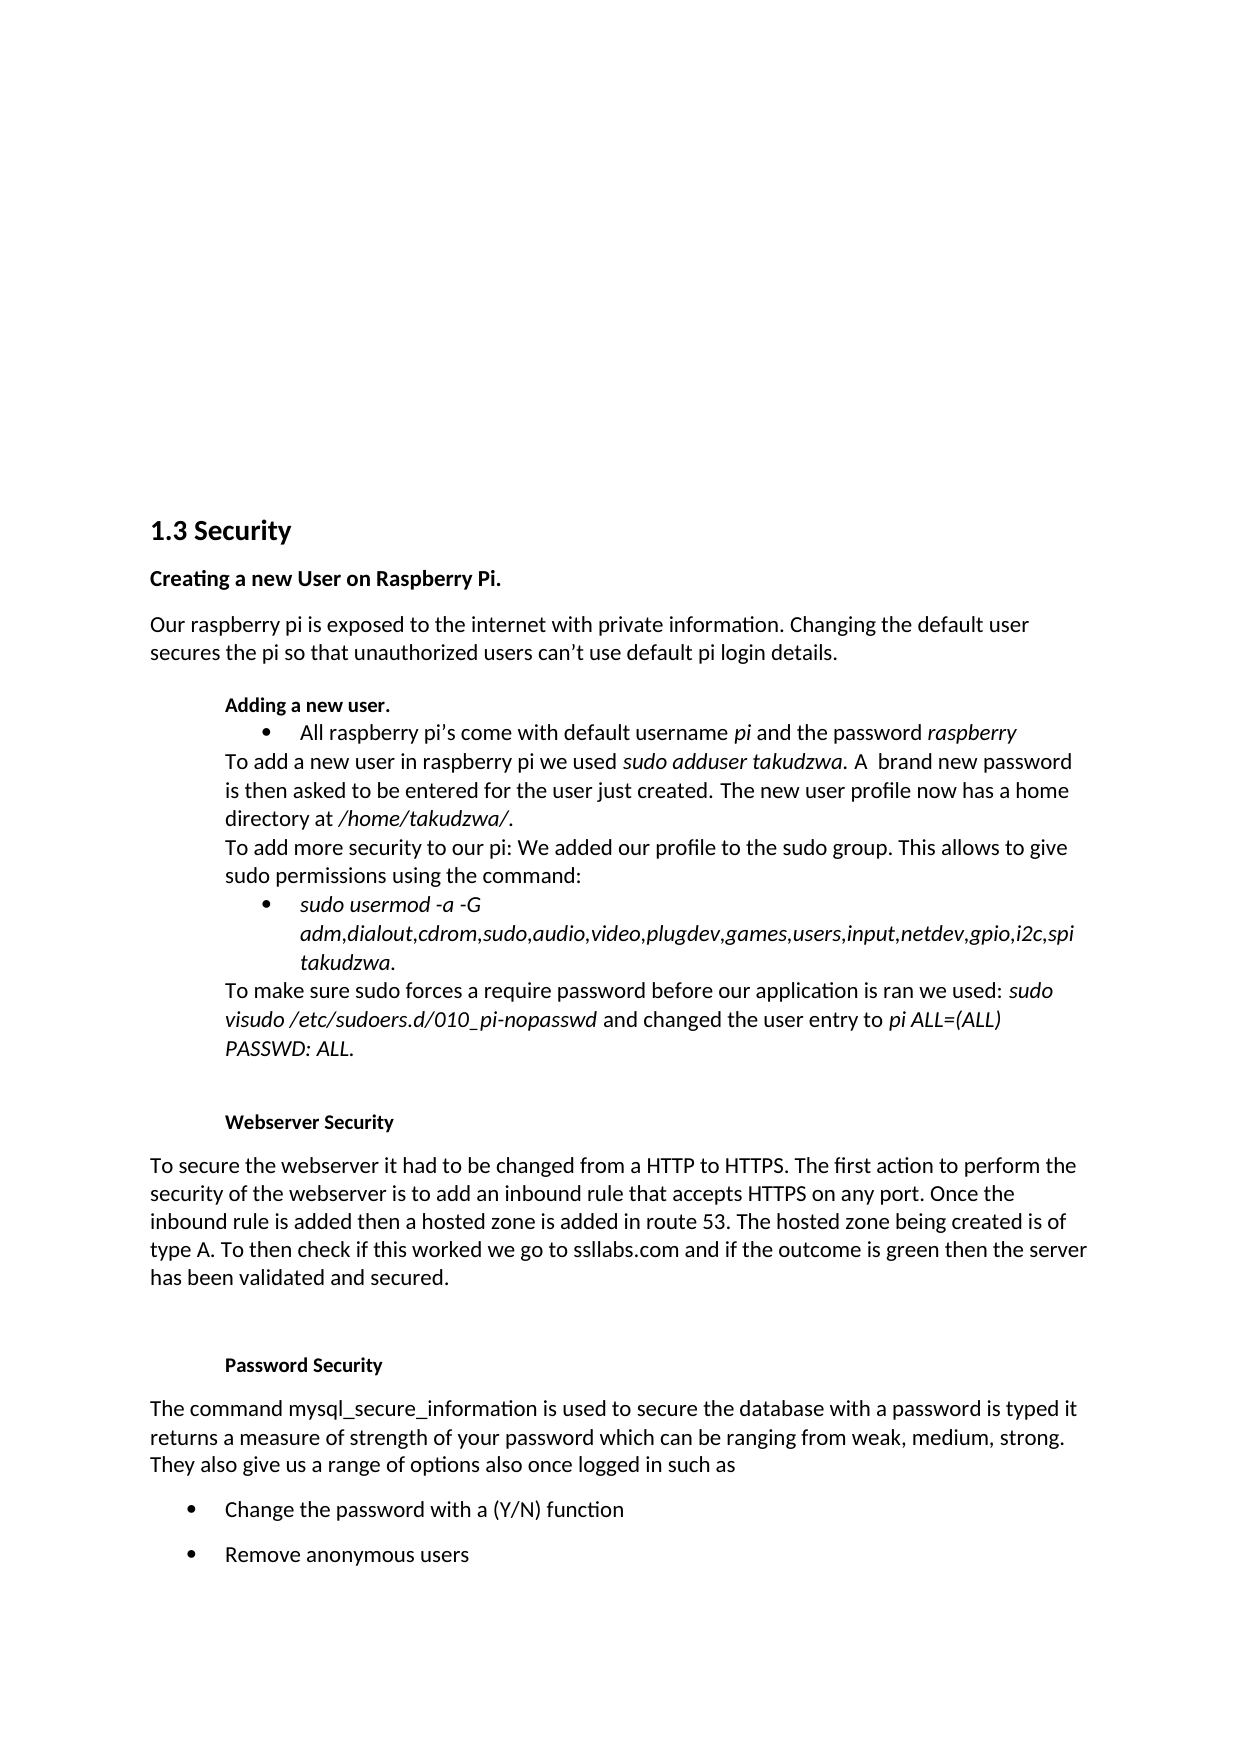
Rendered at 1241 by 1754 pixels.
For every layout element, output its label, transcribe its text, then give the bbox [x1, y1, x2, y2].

list sudo usermod -a -G adm,dialout,cdrom,sudo,audio,video,plugdev,games,users,input,netdev,gpio,i2c,spi takudzwa. [262, 890, 1090, 976]
list Change the password with a (Y/N) function [187, 1495, 1090, 1523]
text 1.3 Security [150, 512, 1090, 547]
list Remove anonymous users [187, 1540, 1090, 1568]
text To secure the webserver it had to be changed from a HTTP to HTTPS. The first action to perform the security of the webserver is to add an inbound rule that accepts HTTPS on any port. Once the inbound rule is added then a hosted zone is added in route 53. The hosted zone being created is of type A. To then check if this worked we go to ssllabs.com and if the outcome is green then the server has been validated and secured. [150, 1151, 1090, 1291]
text Password Security [150, 1352, 1090, 1378]
list All raspberry pi’s come with default username pi and the password raspberry [262, 718, 1090, 747]
text To add more security to our pi: We added our profile to the sudo group. This allows to give sudo permissions using the command: [225, 833, 1090, 889]
text Webserver Security [150, 1109, 1090, 1134]
text Adding a new user. [225, 693, 1090, 718]
text Our raspberry pi is exposed to the internet with private information. Changing the default user secures the pi so that unauthorized users can’t use default pi login details. [150, 610, 1090, 666]
text To make sure sudo forces a require password before our application is ran we used: sudo visudo /etc/sudoers.d/010_pi-nopasswd and changed the user entry to pi ALL=(ALL) PASSWD: ALL. [225, 977, 1090, 1062]
text The command mysql_secure_information is used to secure the database with a password is typed it returns a measure of strength of your password which can be ranging from weak, medium, strong. They also give us a range of options also once logged in such as [150, 1394, 1090, 1479]
text To add a new user in raspberry pi we used sudo adduser takudzwa. A brand new password is then asked to be entered for the user just created. The new user profile now has a home directory at /home/takudzwa/. [225, 747, 1090, 832]
text Creating a new User on Raspberry Pi. [150, 564, 1090, 593]
